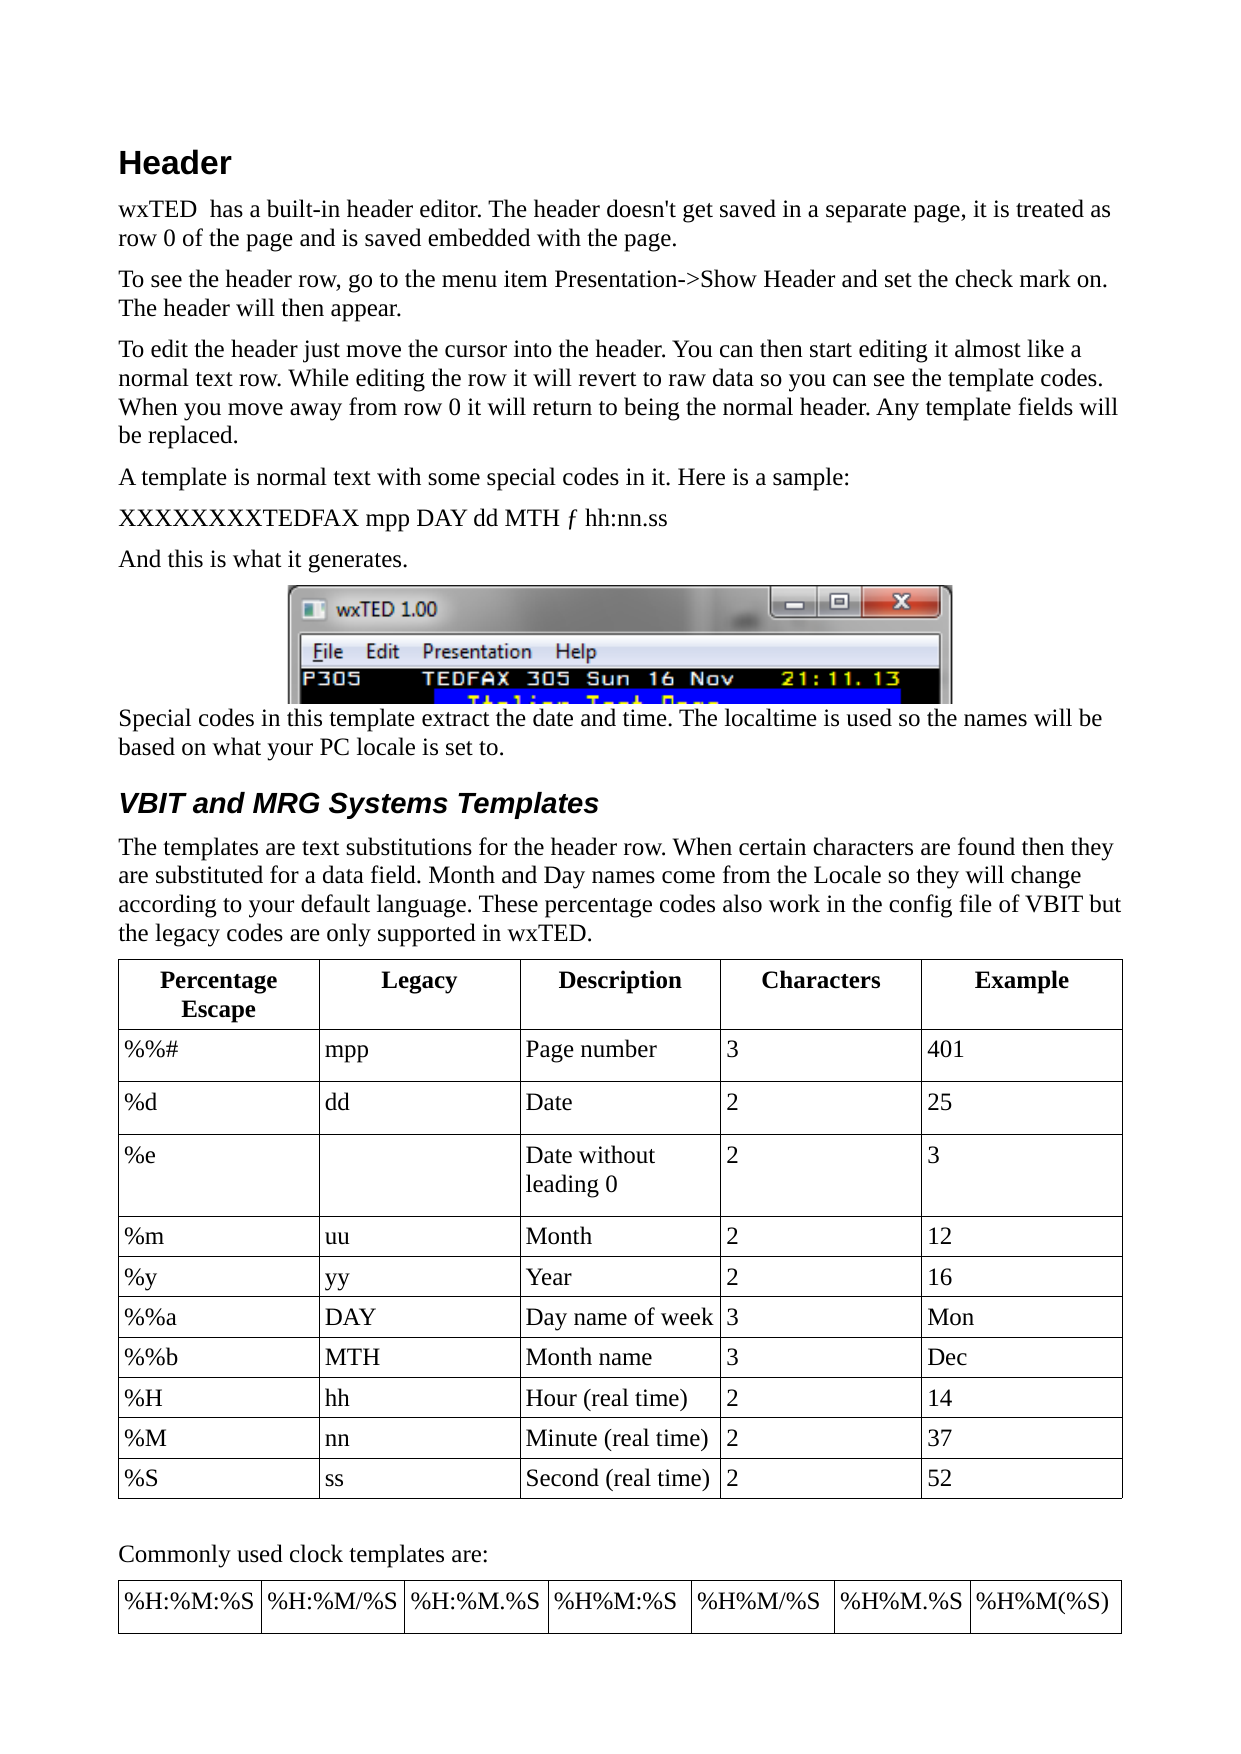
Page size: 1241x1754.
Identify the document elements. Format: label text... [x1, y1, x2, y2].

table_cell 401 [922, 1030, 1122, 1081]
table_cell 52 [922, 1459, 1122, 1498]
table_cell %S [119, 1459, 319, 1498]
table_cell yy [320, 1257, 520, 1296]
table_cell Dec [922, 1338, 1122, 1377]
table_header %H:%M.%S [405, 1581, 548, 1633]
table_header %H%M.%S [835, 1581, 970, 1633]
text XXXXXXXXTEDFAX mpp DAY dd MTH ƒ hh:nn.ss [118, 503, 1122, 532]
table_cell [320, 1135, 520, 1216]
table_cell Mon [922, 1297, 1122, 1337]
text To see the header row, go to the menu item Presentation->Show Header and set the check mark on. The header will then appear. [118, 264, 1122, 322]
table_cell %%b [119, 1338, 319, 1377]
table_cell %%# [119, 1030, 319, 1081]
table_cell 25 [922, 1082, 1122, 1134]
table_cell Page number [521, 1030, 720, 1081]
table_header %H%M(%S) [971, 1581, 1121, 1633]
table_header Legacy [320, 960, 520, 1028]
table_cell Day name of week [521, 1297, 720, 1337]
subtitle Header [118, 143, 1122, 182]
text The templates are text substitutions for the header row. When certain characters are found then they are substituted for a data field. Month and Day names come from the Locale so they will change according to your default language. These percentage codes also work in the config file of VBIT but the legacy codes are only supported in wxTED. [118, 832, 1122, 947]
table_cell Date without leading 0 [521, 1135, 720, 1216]
table_header Example [922, 960, 1122, 1028]
text Special codes in this template extract the date and time. The localtime is used so the names will be based on what your PC locale is set to. [118, 704, 1122, 761]
table_cell 3 [922, 1135, 1122, 1216]
table_header %H%M:%S [549, 1581, 691, 1633]
table_cell %d [119, 1082, 319, 1134]
table_cell 2 [721, 1082, 921, 1134]
table_cell Year [521, 1257, 720, 1296]
table_cell %%a [119, 1297, 319, 1337]
table_cell 16 [922, 1257, 1122, 1296]
table_header %H%M/%S [692, 1581, 834, 1633]
table_cell ss [320, 1459, 520, 1498]
table_cell 3 [721, 1030, 921, 1081]
text wxTED has a built-in header editor. The header doesn't get saved in a separate page, it is treated as row 0 of the page and is saved embedded with the page. [118, 194, 1122, 252]
table_cell Month name [521, 1338, 720, 1377]
table_cell dd [320, 1082, 520, 1134]
table_cell Hour (real time) [521, 1378, 720, 1417]
table_cell nn [320, 1418, 520, 1457]
table_cell 3 [721, 1338, 921, 1377]
table_cell 12 [922, 1217, 1122, 1256]
table_cell 2 [721, 1257, 921, 1296]
table_cell DAY [320, 1297, 520, 1337]
table_cell %e [119, 1135, 319, 1216]
table_cell %m [119, 1217, 319, 1256]
table_cell %M [119, 1418, 319, 1457]
table_header Percentage Escape [119, 960, 319, 1028]
table_cell mpp [320, 1030, 520, 1081]
picture [285, 585, 956, 704]
table_cell 2 [721, 1459, 921, 1498]
table_cell Minute (real time) [521, 1418, 720, 1457]
table_cell hh [320, 1378, 520, 1417]
table_cell uu [320, 1217, 520, 1256]
table_cell 2 [721, 1378, 921, 1417]
table_cell %y [119, 1257, 319, 1296]
table_cell Second (real time) [521, 1459, 720, 1498]
table_cell 3 [721, 1297, 921, 1337]
text A template is normal text with some special codes in it. Here is a sample: [118, 462, 1122, 491]
table_cell 2 [721, 1418, 921, 1457]
text To edit the header just move the cursor into the header. You can then start editing it almost like a normal text row. While editing the row it will revert to raw data so you can see the template codes. When you move away from row 0 it will return to being the normal header. Any template fields will be replaced. [118, 334, 1122, 449]
text Commonly used clock templates are: [118, 1539, 1122, 1568]
table_cell 2 [721, 1135, 921, 1216]
table_cell Month [521, 1217, 720, 1256]
text And this is what it generates. [118, 544, 1122, 573]
table_cell 37 [922, 1418, 1122, 1457]
table_header %H:%M:%S [119, 1581, 261, 1633]
table_cell 2 [721, 1217, 921, 1256]
table_header Characters [721, 960, 921, 1028]
subtitle VBIT and MRG Systems Templates [118, 786, 1122, 819]
table_cell Date [521, 1082, 720, 1134]
table_header Description [521, 960, 720, 1028]
table_cell MTH [320, 1338, 520, 1377]
table_cell 14 [922, 1378, 1122, 1417]
table_cell %H [119, 1378, 319, 1417]
table_header %H:%M/%S [262, 1581, 404, 1633]
